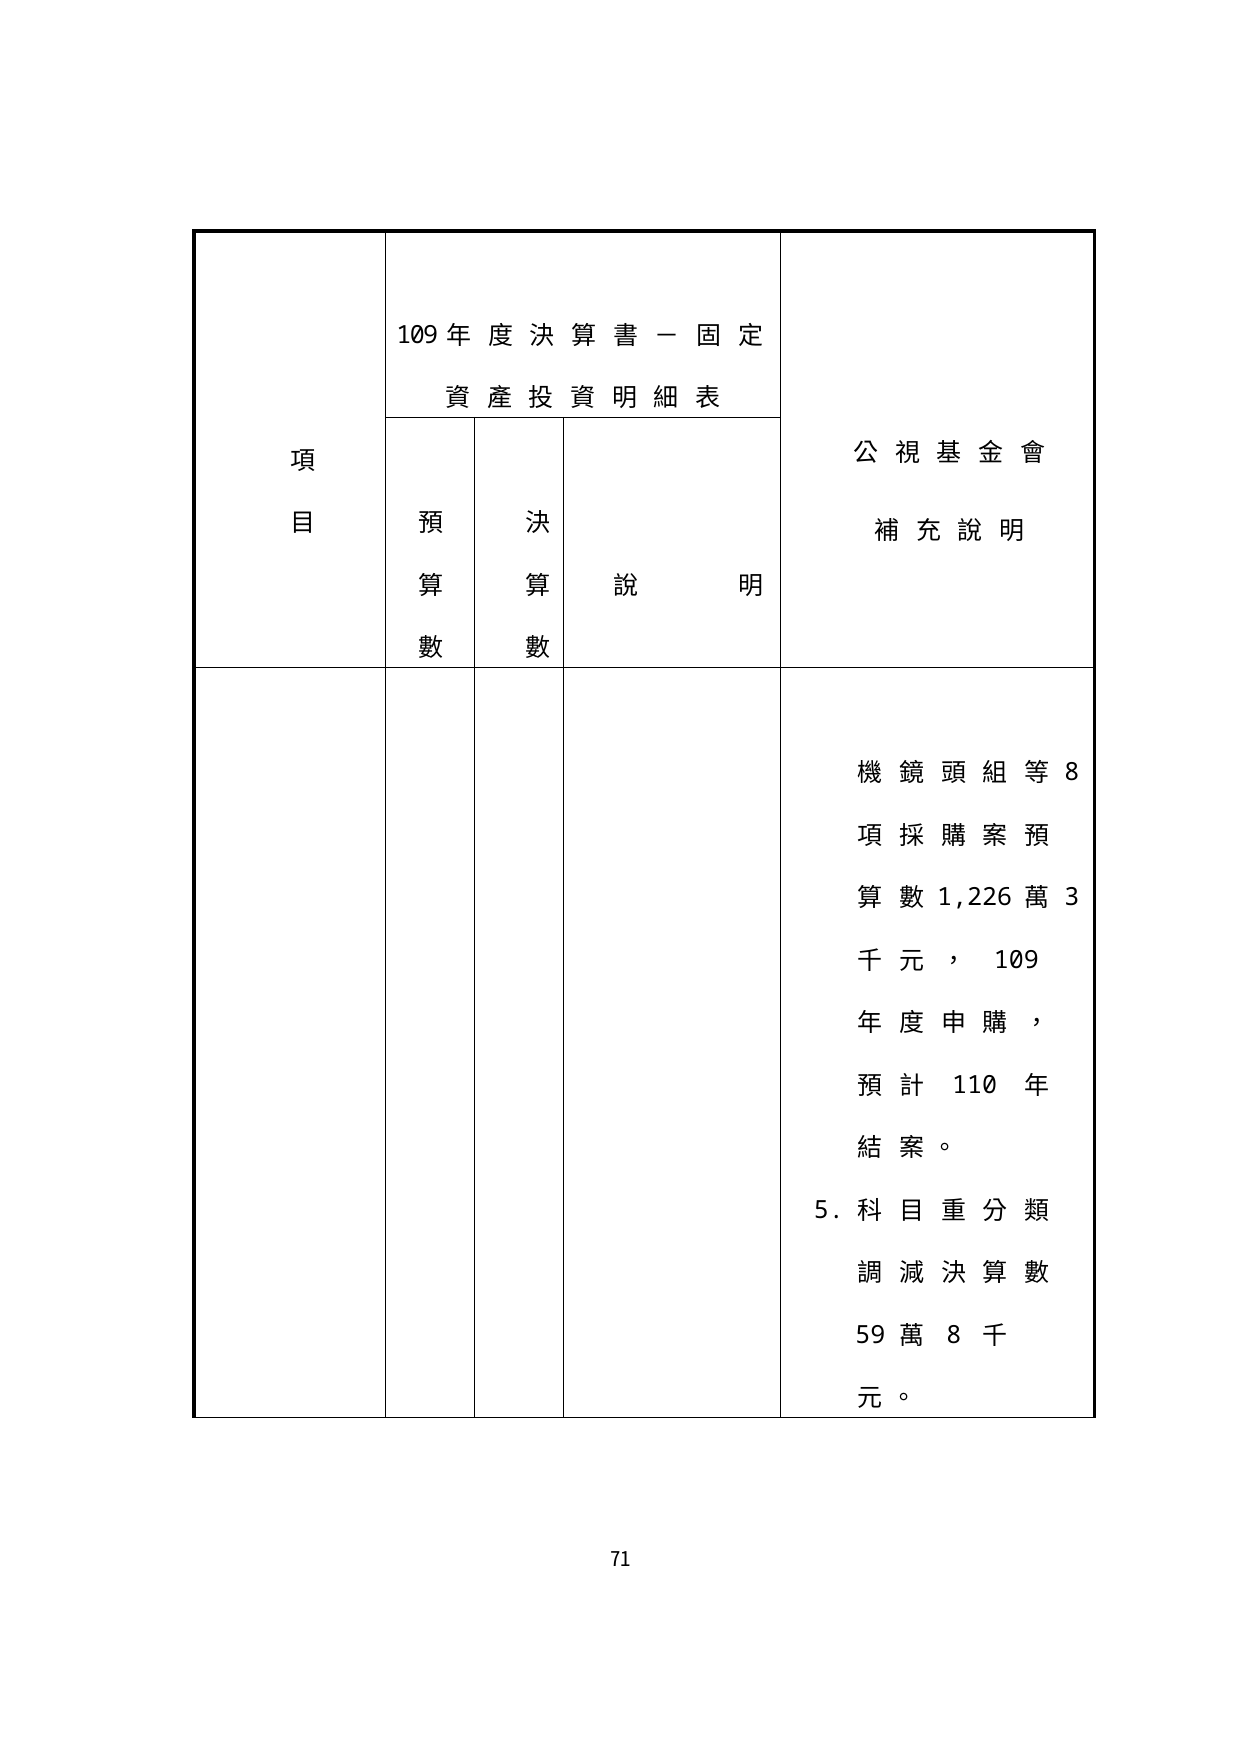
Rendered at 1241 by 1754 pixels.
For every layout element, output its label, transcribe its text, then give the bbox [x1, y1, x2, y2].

table_cell [564, 668, 780, 1417]
table_header 項 目 [196, 233, 385, 667]
table_cell 決算數 [475, 418, 563, 667]
table_header 109年度決算書－固定資產投資明細表 [386, 233, 780, 417]
table_cell [475, 668, 563, 1417]
table_header 公視基金會 補充說明 [781, 233, 1093, 667]
table_cell 預算數 [386, 418, 474, 667]
table_cell 說 明 [564, 418, 780, 667]
table_cell 機鏡頭組等8項採購案預算數1,226萬3千元，109年度申購，預計110年結案。 5.科目重分類調減決算數59萬8千元。 [781, 668, 1093, 1417]
table_cell [196, 668, 385, 1417]
table_cell [386, 668, 474, 1417]
